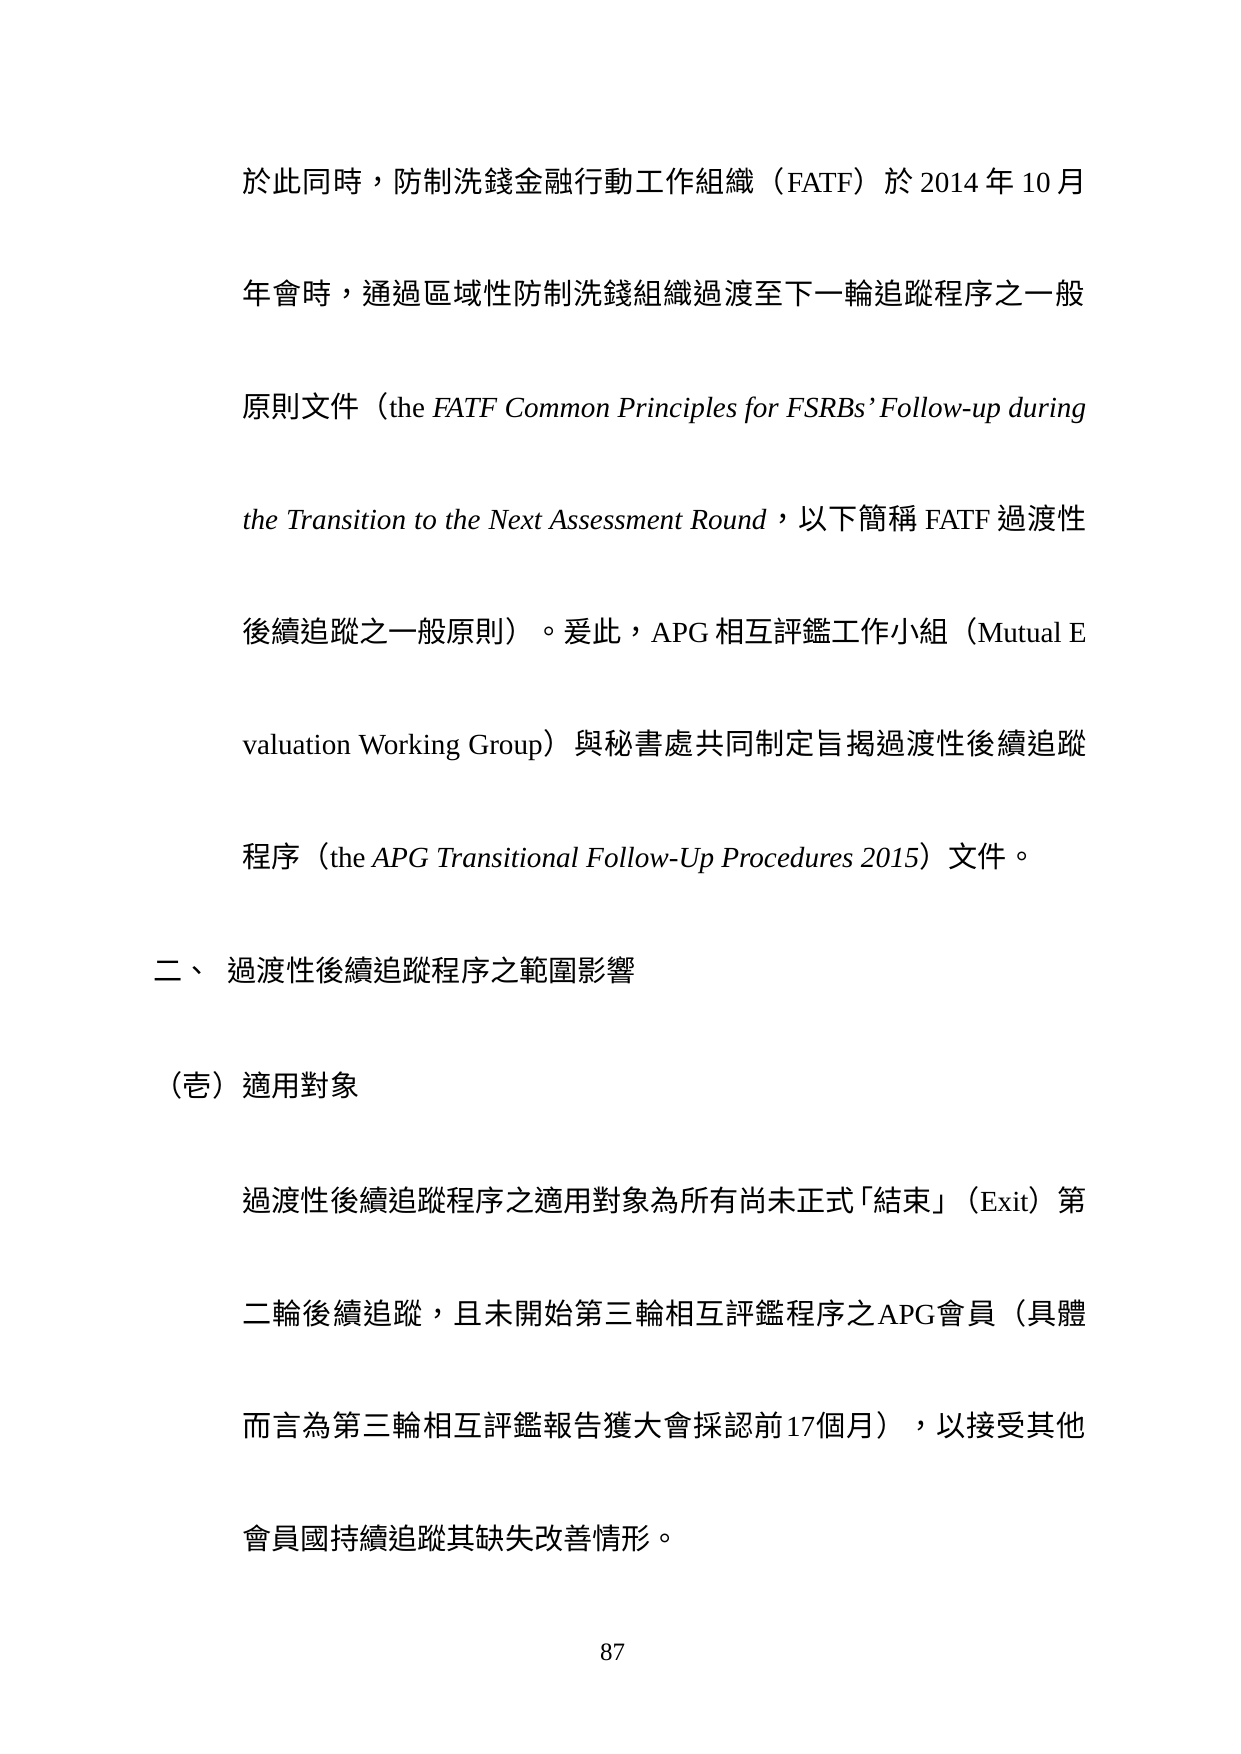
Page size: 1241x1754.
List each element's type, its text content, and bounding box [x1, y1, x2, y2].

text 於此同時，防制洗錢金融行動工作組織（FATF）於2014年10月年會時，通過區域性防制洗錢組織過渡至下一輪追蹤程序之一般原則文件（the FATF Common Principles for FSRBs’ Follow-up during the Transition to the Next Assessment Round，以下簡稱FATF過渡性後續追蹤之一般原則）。爰此，APG相互評鑑工作小組（Mutual Evaluation Working Group）與秘書處共同制定旨揭過渡性後續追蹤程序（the APG Transitional Follow-Up Procedures 2015）文件。 [242, 142, 1087, 892]
text 過渡性後續追蹤程序之適用對象為所有尚未正式「結束」（Exit）第二輪後續追蹤，且未開始第三輪相互評鑑程序之APG會員（具體而言為第三輪相互評鑑報告獲大會採認前17個月），以接受其他會員國持續追蹤其缺失改善情形。 [242, 1161, 1087, 1574]
list 適用對象 [153, 1047, 1087, 1122]
subtitle 過渡性後續追蹤程序之範圍影響 [153, 932, 1087, 1007]
